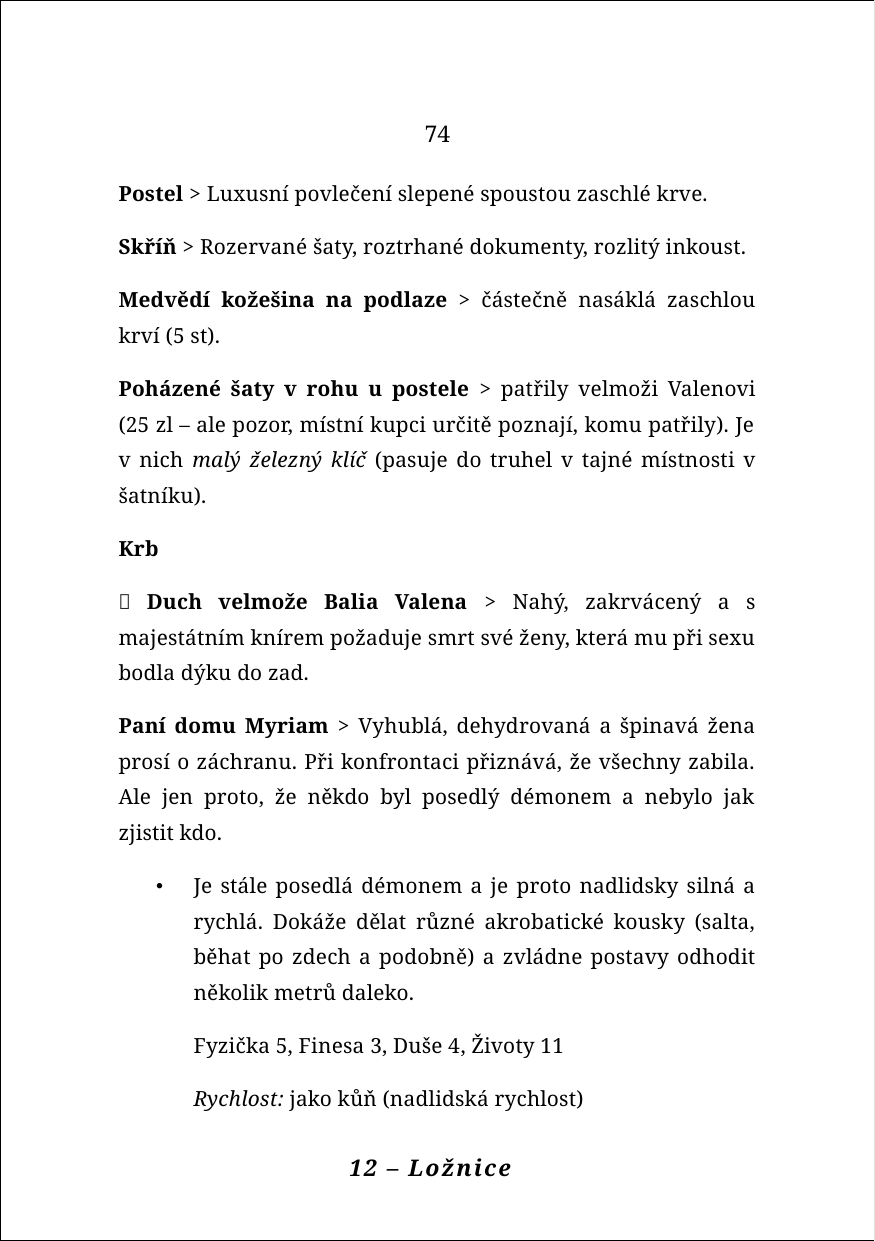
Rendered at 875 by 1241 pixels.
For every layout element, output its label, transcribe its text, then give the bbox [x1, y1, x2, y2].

list Rychlost: jako kůň (nadlidská rychlost) [156, 1084, 756, 1113]
text Paní domu Myriam > Vyhublá, dehydrovaná a špinavá žena prosí o záchranu. Při konfrontaci přiznává, že všechny zabila. Ale jen proto, že někdo byl posedlý démonem a nebylo jak zjistit kdo. [118, 711, 756, 846]
text Poházené šaty v rohu u postele > patřily velmoži Valenovi (25 zl – ale pozor, místní kupci určitě poznají, komu patřily). Je v nich malý železný klíč (pasuje do truhel v tajné místnosti v šatníku). [118, 374, 756, 509]
text Skříň > Rozervané šaty, roztrhané dokumenty, rozlitý inkoust. [118, 232, 756, 261]
list Je stále posedlá démonem a je proto nadlidsky silná a rychlá. Dokáže dělat různé akrobatické kousky (salta, běhat po zdech a podobně) a zvládne postavy odhodit několik metrů daleko. [156, 871, 756, 1006]
text Medvědí kožešina na podlaze > částečně nasáklá zaschlou krví (5 st). [118, 285, 756, 349]
text 👤 Duch velmože Balia Valena > Nahý, zakrvácený a s majestátním knírem požaduje smrt své ženy, která mu při sexu bodla dýku do zad. [118, 587, 756, 687]
list Fyzička 5, Finesa 3, Duše 4, Životy 11 [156, 1031, 756, 1059]
text Krb [118, 534, 756, 562]
text Postel > Luxusní povlečení slepené spoustou zaschlé krve. [118, 179, 756, 207]
